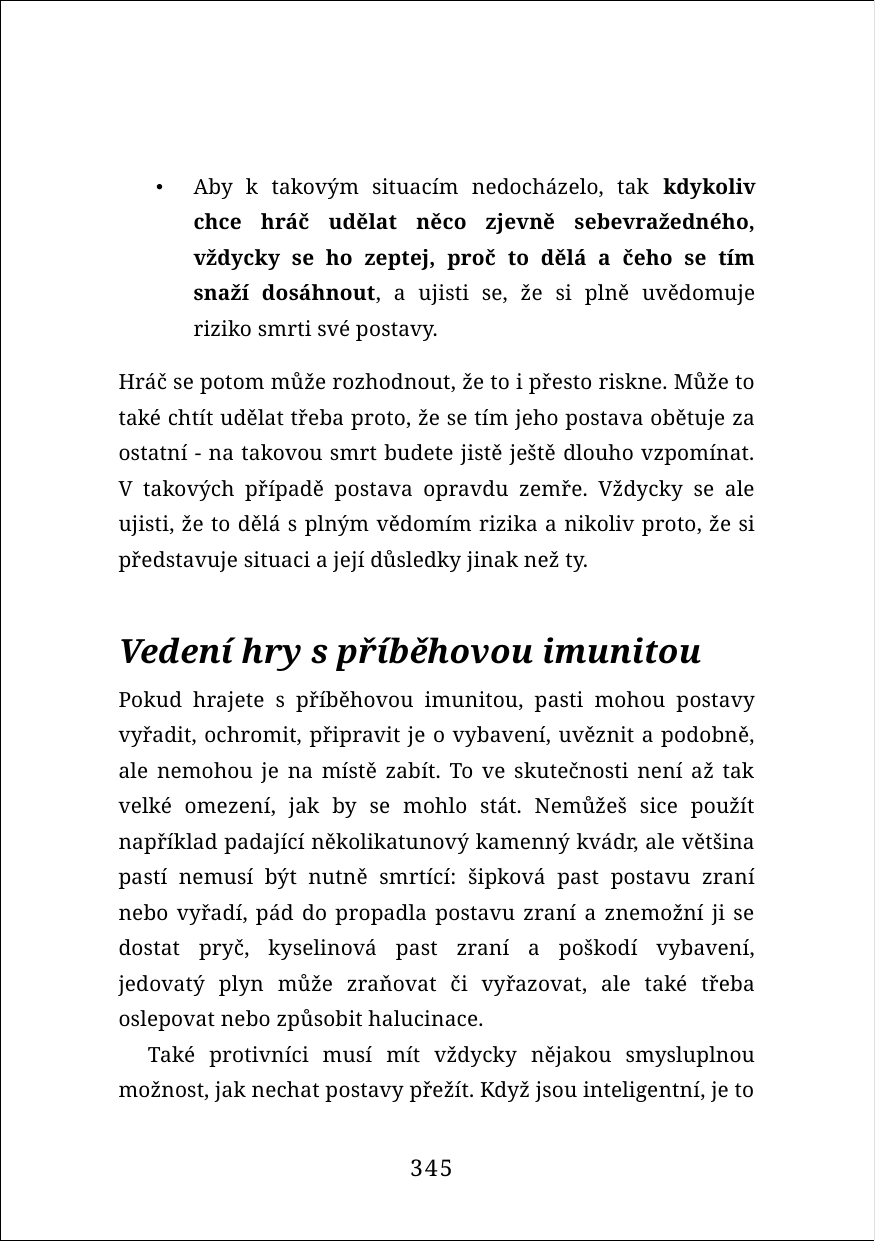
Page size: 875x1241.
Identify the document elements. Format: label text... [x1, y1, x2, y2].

list Aby k takovým situacím nedocházelo, tak kdykoliv chce hráč udělat něco zjevně sebevražedného, vždycky se ho zeptej, proč to dělá a čeho se tím snaží dosáhnout, a ujisti se, že si plně uvědomuje riziko smrti své postavy. [156, 172, 756, 342]
subtitle Vedení hry s příběhovou imunitou [118, 627, 756, 673]
text Pokud hrajete s příběhovou imunitou, pasti mohou postavy vyřadit, ochromit, připravit je o vybavení, uvěznit a podobně, ale nemohou je na místě zabít. To ve skutečnosti není až tak velké omezení, jak by se mohlo stát. Nemůžeš sice použít například padající několikatunový kamenný kvádr, ale většina pastí nemusí být nutně smrtící: šipková past postavu zraní nebo vyřadí, pád do propadla postavu zraní a znemožní ji se dostat pryč, kyselinová past zraní a poškodí vybavení, jedovatý plyn může zraňovat či vyřazovat, ale také třeba oslepovat nebo způsobit halucinace. Také protivníci musí mít vždycky nějakou smysluplnou možnost, jak nechat postavy přežít. Když jsou inteligentní, je to [118, 685, 756, 1104]
text Hráč se potom může rozhodnout, že to i přesto riskne. Může to také chtít udělat třeba proto, že se tím jeho postava obětuje za ostatní - na takovou smrt budete jistě ještě dlouho vzpomínat. V takových případě postava opravdu zemře. Vždycky se ale ujisti, že to dělá s plným vědomím rizika a nikoliv proto, že si představuje situaci a její důsledky jinak než ty. [118, 367, 756, 573]
